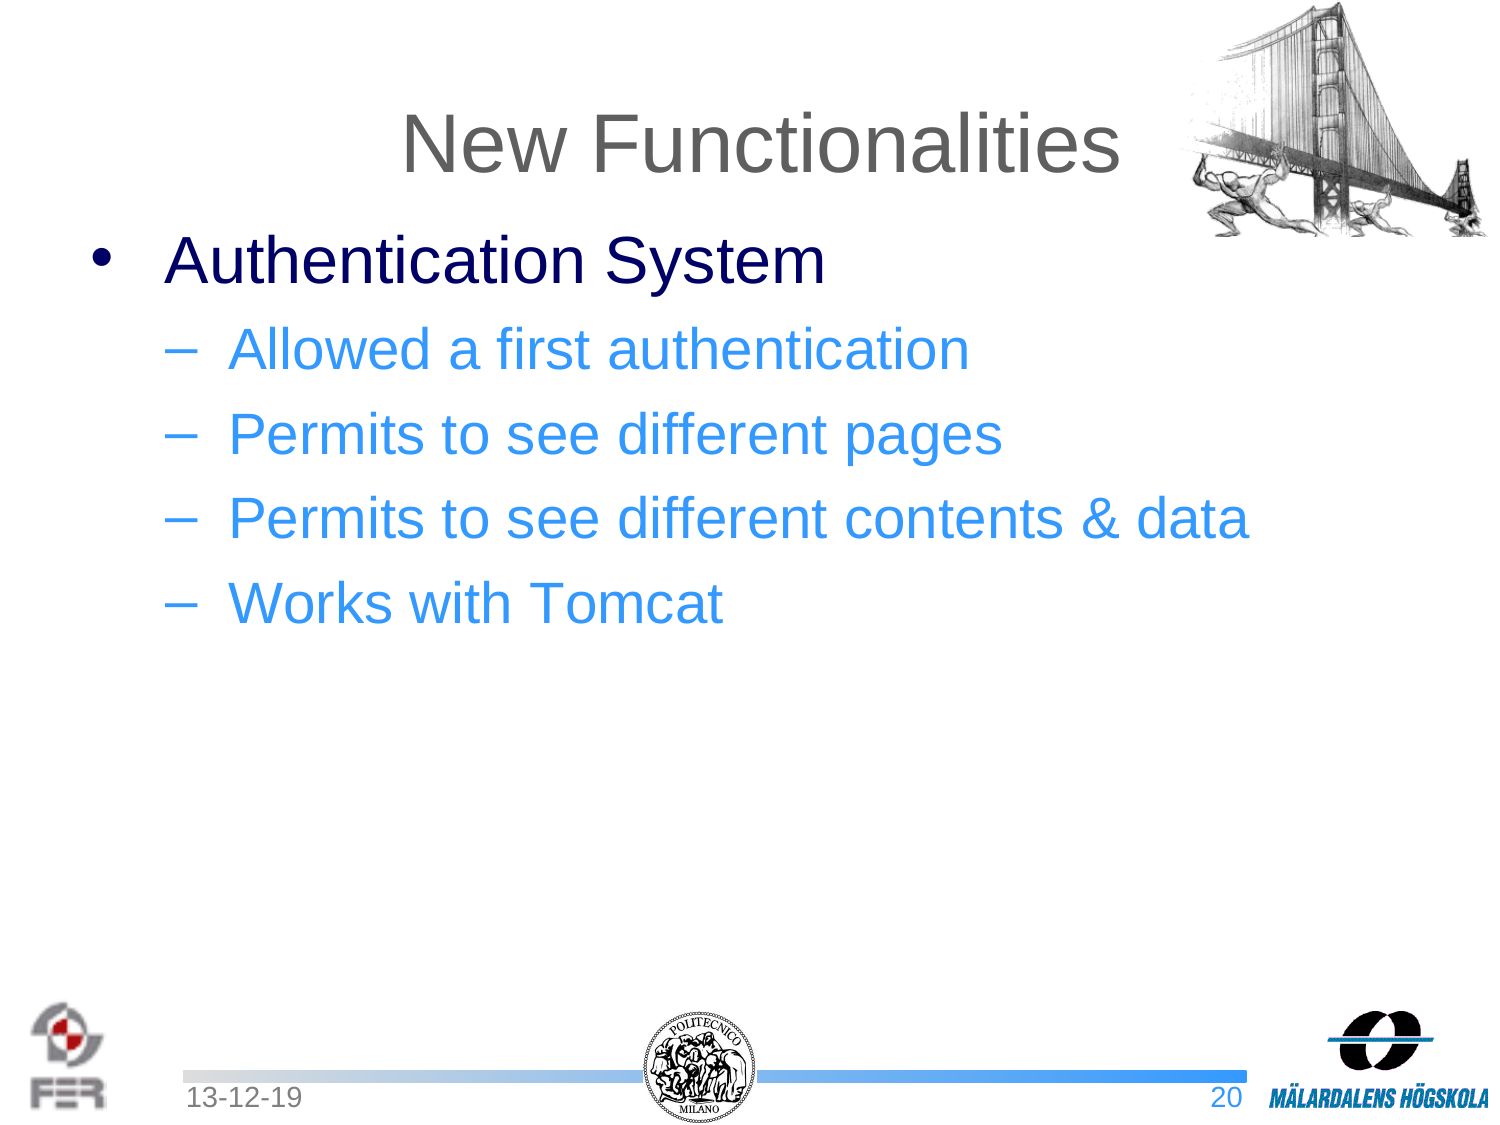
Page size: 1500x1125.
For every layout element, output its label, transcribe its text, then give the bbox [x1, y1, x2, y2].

text_box 13-12-19 [171, 1070, 396, 1114]
title New Functionalities [75, 45, 1175, 209]
list Authentication System Allowed a first authentication Permits to see different pages Permits to see different contents & data Works with Tomcat [75, 209, 1426, 952]
picture [1269, 1011, 1488, 1108]
picture [1368, 1093, 1374, 1104]
picture [1454, 1091, 1459, 1108]
text_box [1186, 1070, 1258, 1114]
picture [29, 987, 107, 1125]
picture [1175, 0, 1488, 237]
picture [643, 1011, 757, 1123]
picture [1435, 1096, 1441, 1104]
